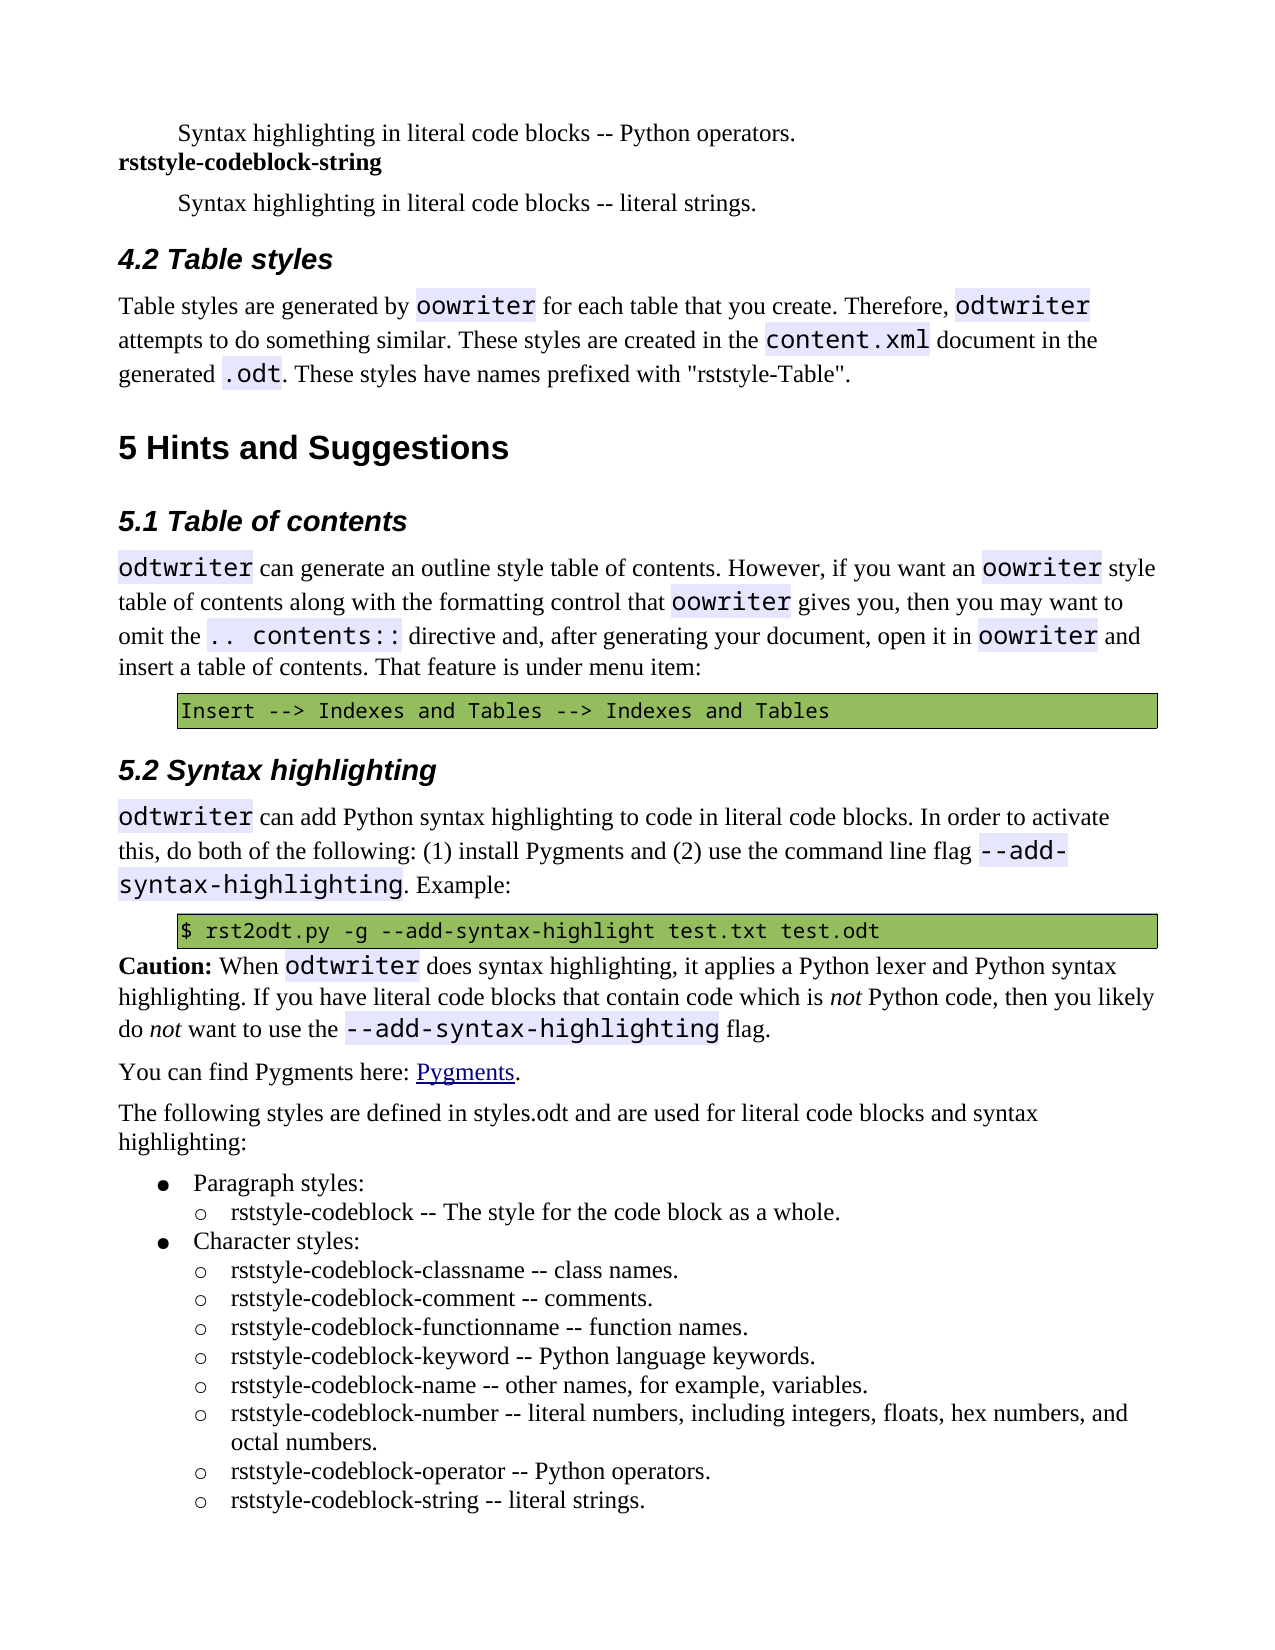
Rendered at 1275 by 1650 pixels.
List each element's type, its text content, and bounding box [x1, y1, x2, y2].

text Syntax highlighting in literal code blocks -- literal strings. [177, 188, 1157, 217]
list Character styles: [156, 1226, 1157, 1255]
text Insert --> Indexes and Tables --> Indexes and Tables [178, 694, 1157, 728]
list rststyle-codeblock-comment -- comments. [193, 1283, 1157, 1312]
text You can find Pygments here: Pygments. [118, 1057, 1157, 1086]
subtitle 5.2 Syntax highlighting [118, 753, 1157, 786]
text odtwriter can generate an outline style table of contents. However, if you want an oowriter style table of contents along with the formatting control that oowriter gives you, then you may want to omit the .. contents:: directive and, after generating your document, open it in oowriter and insert a table of contents. That feature is under menu item: [118, 550, 1157, 681]
list rststyle-codeblock-name -- other names, for example, variables. [193, 1370, 1157, 1398]
list rststyle-codeblock-string -- literal strings. [193, 1485, 1157, 1513]
subtitle 4.2 Table styles [118, 242, 1157, 275]
text The following styles are defined in styles.odt and are used for literal code blocks and syntax highlighting: [118, 1098, 1157, 1156]
list rststyle-codeblock -- The style for the code block as a whole. [193, 1197, 1157, 1226]
text $ rst2odt.py -g --add-syntax-highlight test.txt test.odt [178, 915, 1157, 948]
text Caution: When odtwriter does syntax highlighting, it applies a Python lexer and Python syntax highlighting. If you have literal code blocks that contain code which is not Python code, then you likely do not want to use the --add-syntax-highlighting flag. [118, 948, 1157, 1045]
text odtwriter can add Python syntax highlighting to code in literal code blocks. In order to activate this, do both of the following: (1) install Pygments and (2) use the command line flag --add-syntax-highlighting. Example: [118, 799, 1157, 901]
list rststyle-codeblock-keyword -- Python language keywords. [193, 1341, 1157, 1370]
text Table styles are generated by oowriter for each table that you create. Therefore, odtwriter attempts to do something similar. These styles are created in the content.xml document in the generated .odt. These styles have names prefixed with "rststyle-Table". [118, 288, 1157, 390]
text Syntax highlighting in literal code blocks -- Python operators. [177, 118, 1157, 147]
list rststyle-codeblock-functionname -- function names. [193, 1312, 1157, 1341]
list rststyle-codeblock-classname -- class names. [193, 1255, 1157, 1283]
list rststyle-codeblock-operator -- Python operators. [193, 1456, 1157, 1485]
subtitle 5.1 Table of contents [118, 504, 1157, 537]
subtitle 5 Hints and Suggestions [118, 428, 1157, 466]
list Paragraph styles: [156, 1168, 1157, 1197]
text rststyle-codeblock-string [118, 147, 1157, 176]
list rststyle-codeblock-number -- literal numbers, including integers, floats, hex numbers, and octal numbers. [193, 1398, 1157, 1456]
